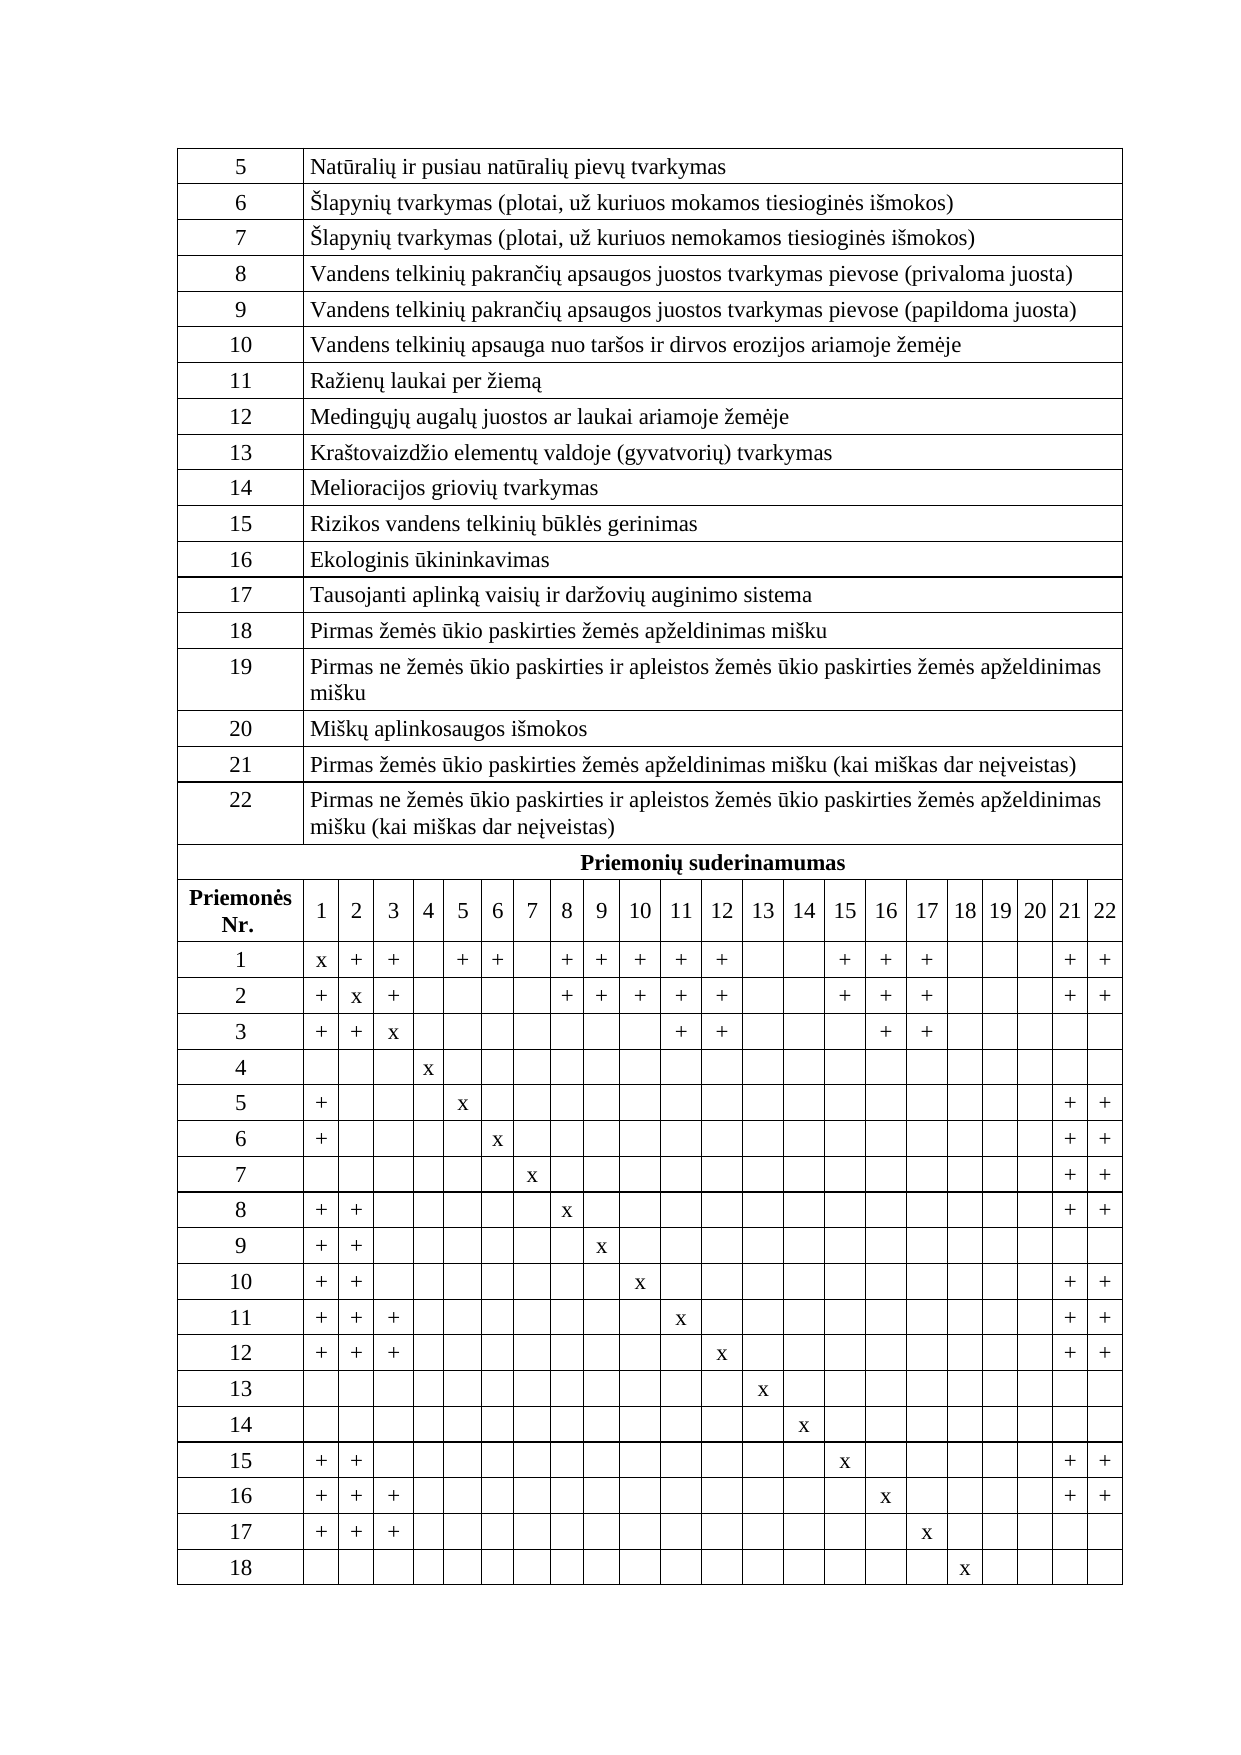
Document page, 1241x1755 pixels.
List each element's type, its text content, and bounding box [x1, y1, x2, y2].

table_cell [444, 1014, 481, 1048]
table_cell Šlapynių tvarkymas (plotai, už kuriuos mokamos tiesioginės išmokos) [304, 184, 1122, 219]
table_cell [784, 978, 824, 1013]
table_cell x [784, 1407, 824, 1441]
table_cell [743, 1478, 783, 1513]
table_cell + [1053, 1335, 1087, 1370]
table_cell [983, 1478, 1017, 1513]
table_cell 16 [178, 542, 303, 576]
table_cell [551, 1443, 583, 1477]
table_cell [620, 1228, 660, 1263]
table_cell [702, 1085, 742, 1120]
table_cell [514, 1121, 550, 1156]
table_cell + [304, 1514, 338, 1549]
table_cell [907, 1228, 947, 1263]
table_cell [339, 1371, 373, 1406]
table_cell + [1053, 1478, 1087, 1513]
table_cell [948, 978, 982, 1013]
table_cell 16 [178, 1478, 303, 1513]
table_cell [584, 1371, 619, 1406]
table_cell [514, 1407, 550, 1441]
table_cell [584, 1550, 619, 1584]
table_cell x [866, 1478, 906, 1513]
table_cell [1018, 1228, 1052, 1263]
table_cell [551, 1550, 583, 1584]
table_cell [1088, 1371, 1122, 1406]
table_cell [702, 1371, 742, 1406]
table_cell [551, 1478, 583, 1513]
table_cell [482, 1478, 513, 1513]
table_cell [661, 1478, 701, 1513]
table_cell [1088, 1050, 1122, 1084]
table_cell [702, 1478, 742, 1513]
table_cell + [304, 1121, 338, 1156]
table_cell Pirmas ne žemės ūkio paskirties ir apleistos žemės ūkio paskirties žemės apželdinimas mišku [304, 649, 1122, 710]
table_cell + [584, 978, 619, 1013]
table_cell 6 [178, 1121, 303, 1156]
table_cell [948, 1228, 982, 1263]
table_cell [304, 1050, 338, 1084]
table_cell [584, 1407, 619, 1441]
table_cell Priemonės Nr. [178, 880, 303, 941]
table_cell [482, 1335, 513, 1370]
table_cell [866, 1407, 906, 1441]
table_cell + [482, 942, 513, 977]
table_cell [1053, 1550, 1087, 1584]
table_cell [825, 1228, 865, 1263]
table_cell [702, 1157, 742, 1191]
table_cell Ekologinis ūkininkavimas [304, 542, 1122, 576]
table_cell [444, 1335, 481, 1370]
table_cell + [1053, 1085, 1087, 1120]
table_cell [1018, 1050, 1052, 1084]
table_cell [661, 1264, 701, 1298]
table_cell [983, 1157, 1017, 1191]
table_cell + [1053, 978, 1087, 1013]
table_cell [482, 1193, 513, 1227]
table_cell + [1053, 1157, 1087, 1191]
table_cell [784, 1300, 824, 1334]
table_cell + [339, 1014, 373, 1048]
table_cell 7 [178, 1157, 303, 1191]
table_cell [551, 1371, 583, 1406]
table_cell [907, 1550, 947, 1584]
table_cell [825, 1050, 865, 1084]
table_cell + [866, 942, 906, 977]
table_cell + [907, 942, 947, 977]
table_cell [620, 1085, 660, 1120]
table_cell + [374, 1478, 413, 1513]
table_cell [444, 1193, 481, 1227]
table_cell 11 [661, 880, 701, 941]
table_cell 8 [178, 256, 303, 291]
table_cell [1018, 1514, 1052, 1549]
table_cell + [339, 1300, 373, 1334]
table_cell + [374, 1514, 413, 1549]
table_cell + [339, 1193, 373, 1227]
table_cell [482, 1443, 513, 1477]
table_cell [825, 1264, 865, 1298]
table_cell + [866, 978, 906, 1013]
table_cell x [620, 1264, 660, 1298]
table_cell [866, 1228, 906, 1263]
table_cell [784, 1121, 824, 1156]
table_cell [1018, 1335, 1052, 1370]
table_cell [661, 1443, 701, 1477]
table_cell [702, 1550, 742, 1584]
table_cell Pirmas žemės ūkio paskirties žemės apželdinimas mišku (kai miškas dar neįveistas) [304, 747, 1122, 781]
table_cell [414, 1264, 443, 1298]
table_cell Pirmas ne žemės ūkio paskirties ir apleistos žemės ūkio paskirties žemės apželdinimas mišku (kai miškas dar neįveistas) [304, 783, 1122, 843]
table_cell [514, 1085, 550, 1120]
table_cell 3 [374, 880, 413, 941]
table_cell [661, 1121, 701, 1156]
table_cell [983, 1300, 1017, 1334]
table_cell + [1053, 1264, 1087, 1298]
table_cell [514, 1300, 550, 1334]
table_cell [743, 1335, 783, 1370]
table_cell 6 [178, 184, 303, 219]
table_cell + [374, 1300, 413, 1334]
table_cell [784, 1050, 824, 1084]
table_cell [374, 1121, 413, 1156]
table_cell [825, 1514, 865, 1549]
table_cell + [1088, 1264, 1122, 1298]
table_cell [702, 1050, 742, 1084]
table_cell 2 [339, 880, 373, 941]
table_cell + [1053, 1443, 1087, 1477]
table_cell [178, 845, 304, 879]
table_cell + [304, 1264, 338, 1298]
table_cell [482, 1407, 513, 1441]
table_cell + [620, 978, 660, 1013]
table_cell + [551, 978, 583, 1013]
table_cell [339, 1407, 373, 1441]
table_cell [551, 1014, 583, 1048]
table_cell [702, 1193, 742, 1227]
table_cell [661, 1228, 701, 1263]
table_cell [482, 1550, 513, 1584]
table_cell Rizikos vandens telkinių būklės gerinimas [304, 506, 1122, 541]
table_cell + [304, 1228, 338, 1263]
table_cell + [339, 1514, 373, 1549]
table_cell 18 [178, 1550, 303, 1584]
table_cell [1088, 1228, 1122, 1263]
table_cell 14 [178, 1407, 303, 1441]
table_cell [514, 1514, 550, 1549]
table_cell Ražienų laukai per žiemą [304, 363, 1122, 398]
table_cell [1018, 942, 1052, 977]
table_cell + [702, 942, 742, 977]
table_cell 5 [178, 149, 303, 183]
table_cell [514, 1014, 550, 1048]
table_cell [551, 1264, 583, 1298]
table_cell [444, 1121, 481, 1156]
table_cell [620, 1157, 660, 1191]
table_cell [661, 1550, 701, 1584]
table_cell [1088, 1550, 1122, 1584]
table_cell [514, 978, 550, 1013]
table_cell [620, 1335, 660, 1370]
table_cell x [374, 1014, 413, 1048]
table_cell [661, 1407, 701, 1441]
table_cell [1018, 1371, 1052, 1406]
table_cell [414, 1443, 443, 1477]
table_cell + [374, 978, 413, 1013]
table_cell [825, 1300, 865, 1334]
table_cell [482, 1514, 513, 1549]
table_cell [514, 1478, 550, 1513]
table_cell [948, 1335, 982, 1370]
table_cell [584, 1443, 619, 1477]
table_cell [983, 1121, 1017, 1156]
table_cell [825, 1014, 865, 1048]
table_cell [304, 1550, 338, 1584]
table_cell [784, 1228, 824, 1263]
table_cell 17 [907, 880, 947, 941]
table_cell [948, 1407, 982, 1441]
table_cell [339, 1121, 373, 1156]
table_cell [784, 1193, 824, 1227]
table_cell [948, 1514, 982, 1549]
table_cell [374, 1157, 413, 1191]
table_cell + [304, 1335, 338, 1370]
table_cell [584, 1121, 619, 1156]
table_cell + [1088, 942, 1122, 977]
table_cell [1018, 1478, 1052, 1513]
table_cell 4 [414, 880, 443, 941]
table_cell [414, 1300, 443, 1334]
table_cell [1053, 1514, 1087, 1549]
table_cell [702, 1264, 742, 1298]
table_cell 9 [584, 880, 619, 941]
table_cell + [661, 1014, 701, 1048]
table_cell [743, 1157, 783, 1191]
table_cell [482, 978, 513, 1013]
table_cell 7 [514, 880, 550, 941]
table_cell [444, 1550, 481, 1584]
table_cell + [339, 1478, 373, 1513]
table_cell [907, 1264, 947, 1298]
table_cell [948, 1300, 982, 1334]
table_cell 18 [178, 613, 303, 648]
table_cell [374, 1407, 413, 1441]
table_cell [414, 1407, 443, 1441]
table_cell [444, 1478, 481, 1513]
table_cell [866, 1443, 906, 1477]
table_cell [584, 1014, 619, 1048]
table_cell 10 [178, 327, 303, 362]
table_cell [1018, 1085, 1052, 1120]
table_cell + [304, 1193, 338, 1227]
table_cell [374, 1371, 413, 1406]
table_cell [661, 1157, 701, 1191]
table_cell 21 [1053, 880, 1087, 941]
table_cell [948, 1264, 982, 1298]
table_cell [304, 1371, 338, 1406]
table_cell [983, 1264, 1017, 1298]
table_cell [866, 1050, 906, 1084]
table_cell [620, 1050, 660, 1084]
table_cell [620, 1300, 660, 1334]
table_cell [1018, 1300, 1052, 1334]
table_cell [339, 1157, 373, 1191]
table_cell [866, 1550, 906, 1584]
table_cell [948, 1085, 982, 1120]
table_cell Miškų aplinkosaugos išmokos [304, 711, 1122, 746]
table_cell 13 [178, 1371, 303, 1406]
table_cell [374, 1050, 413, 1084]
table_cell [784, 1478, 824, 1513]
table_cell [482, 1228, 513, 1263]
table_cell [743, 1407, 783, 1441]
table_cell x [702, 1335, 742, 1370]
table_cell [1088, 1014, 1122, 1048]
table_cell [784, 942, 824, 977]
table_cell [414, 1335, 443, 1370]
table_cell [584, 1264, 619, 1298]
table_cell [983, 1443, 1017, 1477]
table_cell [414, 1478, 443, 1513]
table_cell [414, 1157, 443, 1191]
table_cell [584, 1335, 619, 1370]
table_cell Pirmas žemės ūkio paskirties žemės apželdinimas mišku [304, 613, 1122, 648]
table_cell [948, 942, 982, 977]
table_cell + [339, 942, 373, 977]
table_cell [983, 942, 1017, 977]
table_cell [743, 1050, 783, 1084]
table_cell 6 [482, 880, 513, 941]
table_cell + [1088, 978, 1122, 1013]
table_cell [784, 1443, 824, 1477]
table_cell [825, 1407, 865, 1441]
table_cell [374, 1193, 413, 1227]
table_cell [1088, 1514, 1122, 1549]
table_cell [983, 1228, 1017, 1263]
table_cell [983, 1407, 1017, 1441]
table_cell 15 [825, 880, 865, 941]
table_cell + [304, 1085, 338, 1120]
table_cell Priemonių suderinamumas [304, 845, 1122, 879]
table_cell [784, 1014, 824, 1048]
table_cell + [1088, 1300, 1122, 1334]
table_cell [983, 1371, 1017, 1406]
table_cell [825, 1085, 865, 1120]
table_cell x [482, 1121, 513, 1156]
table_cell [983, 978, 1017, 1013]
table_cell 16 [866, 880, 906, 941]
table_cell [702, 1228, 742, 1263]
table_cell [374, 1085, 413, 1120]
table_cell [584, 1157, 619, 1191]
table_cell + [1088, 1121, 1122, 1156]
table_cell [866, 1335, 906, 1370]
table_cell [743, 1193, 783, 1227]
table_cell [414, 978, 443, 1013]
table_cell [444, 1407, 481, 1441]
table_cell [825, 1478, 865, 1513]
table_cell [584, 1300, 619, 1334]
table_cell [743, 1300, 783, 1334]
table_cell [414, 1550, 443, 1584]
table_cell [374, 1264, 413, 1298]
table_cell [482, 1300, 513, 1334]
table_cell 8 [551, 880, 583, 941]
table_cell + [304, 978, 338, 1013]
table_cell 14 [178, 470, 303, 505]
table_cell 5 [178, 1085, 303, 1120]
table_cell [482, 1264, 513, 1298]
table_cell [620, 1478, 660, 1513]
table_cell + [661, 942, 701, 977]
table_cell [948, 1121, 982, 1156]
table_cell x [948, 1550, 982, 1584]
table_cell + [551, 942, 583, 977]
table_cell [866, 1157, 906, 1191]
table_cell [551, 1407, 583, 1441]
table_cell + [702, 1014, 742, 1048]
table_cell [414, 1085, 443, 1120]
table_cell + [374, 942, 413, 977]
table_cell 1 [304, 880, 338, 941]
table_cell [414, 1121, 443, 1156]
table_cell + [702, 978, 742, 1013]
table_cell [948, 1157, 982, 1191]
table_cell [702, 1407, 742, 1441]
table_cell [339, 1085, 373, 1120]
table_cell x [584, 1228, 619, 1263]
table_cell + [339, 1228, 373, 1263]
table_cell [620, 1443, 660, 1477]
table_cell 4 [178, 1050, 303, 1084]
table_cell [866, 1371, 906, 1406]
table_cell [743, 1264, 783, 1298]
table_cell [866, 1121, 906, 1156]
table_cell [1018, 1014, 1052, 1048]
table_cell + [866, 1014, 906, 1048]
table_cell [907, 1157, 947, 1191]
table_cell 17 [178, 1514, 303, 1549]
table_cell [907, 1443, 947, 1477]
table_cell + [444, 942, 481, 977]
table_cell [444, 978, 481, 1013]
table_cell [514, 1193, 550, 1227]
table_cell x [825, 1443, 865, 1477]
table_cell Medingųjų augalų juostos ar laukai ariamoje žemėje [304, 399, 1122, 433]
table_cell [661, 1050, 701, 1084]
table_cell 13 [743, 880, 783, 941]
table_cell [983, 1050, 1017, 1084]
table_cell [551, 1157, 583, 1191]
table_cell [514, 1335, 550, 1370]
table_cell [339, 1550, 373, 1584]
table_cell Vandens telkinių pakrančių apsaugos juostos tvarkymas pievose (privaloma juosta) [304, 256, 1122, 291]
table_cell x [514, 1157, 550, 1191]
table_cell [702, 1514, 742, 1549]
table_cell [374, 1228, 413, 1263]
table_cell [551, 1300, 583, 1334]
table_cell Vandens telkinių apsauga nuo taršos ir dirvos erozijos ariamoje žemėje [304, 327, 1122, 362]
table_cell [444, 1228, 481, 1263]
table_cell [702, 1121, 742, 1156]
table_cell [866, 1514, 906, 1549]
table_cell [907, 1478, 947, 1513]
table_cell 19 [178, 649, 303, 710]
table_cell + [374, 1335, 413, 1370]
table_cell [907, 1371, 947, 1406]
table_cell [444, 1050, 481, 1084]
table_cell + [304, 1014, 338, 1048]
table_cell [584, 1193, 619, 1227]
table_cell + [1088, 1157, 1122, 1191]
table_cell + [1088, 1478, 1122, 1513]
table_cell 10 [178, 1264, 303, 1298]
table_cell + [304, 1478, 338, 1513]
table_cell 14 [784, 880, 824, 941]
table_cell [1053, 1228, 1087, 1263]
table_cell [948, 1193, 982, 1227]
table_cell [1018, 1193, 1052, 1227]
table_cell [444, 1264, 481, 1298]
table_cell [702, 1300, 742, 1334]
table_cell + [1053, 1121, 1087, 1156]
table_cell [784, 1514, 824, 1549]
table_cell [825, 1157, 865, 1191]
table_cell 15 [178, 1443, 303, 1477]
table_cell 12 [178, 399, 303, 433]
table_cell [948, 1050, 982, 1084]
table_cell [414, 1014, 443, 1048]
table_cell [551, 1228, 583, 1263]
table_cell [825, 1335, 865, 1370]
table_cell [374, 1443, 413, 1477]
table_cell 9 [178, 1228, 303, 1263]
table_cell [514, 1371, 550, 1406]
table_cell [1053, 1407, 1087, 1441]
table_cell [702, 1443, 742, 1477]
table_cell [743, 1550, 783, 1584]
table_cell [414, 942, 443, 977]
table_cell [551, 1514, 583, 1549]
table_cell 17 [178, 578, 303, 612]
table_cell [1018, 1121, 1052, 1156]
table_cell [983, 1193, 1017, 1227]
table_cell [784, 1085, 824, 1120]
table_cell + [825, 978, 865, 1013]
table_cell [620, 1014, 660, 1048]
table_cell [1088, 1407, 1122, 1441]
table_cell [514, 1264, 550, 1298]
table_cell 20 [178, 711, 303, 746]
table_cell [743, 942, 783, 977]
table_cell 11 [178, 363, 303, 398]
table_cell Natūralių ir pusiau natūralių pievų tvarkymas [304, 149, 1122, 183]
table_cell [784, 1550, 824, 1584]
table_cell + [907, 1014, 947, 1048]
table_cell [482, 1157, 513, 1191]
table_cell 20 [1018, 880, 1052, 941]
table_cell [948, 1371, 982, 1406]
table_cell [620, 1193, 660, 1227]
table_cell [784, 1157, 824, 1191]
table_cell 12 [178, 1335, 303, 1370]
table_cell [661, 1335, 701, 1370]
table_cell [866, 1193, 906, 1227]
table_cell [743, 1014, 783, 1048]
table_cell [743, 1085, 783, 1120]
table_cell 21 [178, 747, 303, 781]
table_cell x [661, 1300, 701, 1334]
table_cell [339, 1050, 373, 1084]
table_cell + [1053, 942, 1087, 977]
table_cell [444, 1157, 481, 1191]
table_cell [784, 1335, 824, 1370]
table_cell + [1088, 1443, 1122, 1477]
table_cell [514, 1550, 550, 1584]
table_cell + [1088, 1335, 1122, 1370]
table_cell [444, 1300, 481, 1334]
table_cell Tausojanti aplinką vaisių ir daržovių auginimo sistema [304, 578, 1122, 612]
table_cell [661, 1193, 701, 1227]
table_cell + [620, 942, 660, 977]
table_cell [620, 1550, 660, 1584]
table_cell [983, 1335, 1017, 1370]
table_cell [825, 1193, 865, 1227]
table_cell [743, 978, 783, 1013]
table_cell + [339, 1443, 373, 1477]
table_cell [983, 1085, 1017, 1120]
table_cell [907, 1193, 947, 1227]
table_cell + [1088, 1085, 1122, 1120]
table_cell [482, 1085, 513, 1120]
table_cell [661, 1514, 701, 1549]
table_cell [948, 1443, 982, 1477]
table_cell [414, 1193, 443, 1227]
table_cell 11 [178, 1300, 303, 1334]
table_cell [1018, 1550, 1052, 1584]
table_cell [983, 1514, 1017, 1549]
table_cell [866, 1264, 906, 1298]
table_cell [948, 1478, 982, 1513]
table_cell x [339, 978, 373, 1013]
table_cell [743, 1443, 783, 1477]
table_cell [620, 1371, 660, 1406]
table_cell 8 [178, 1193, 303, 1227]
table_cell [514, 1443, 550, 1477]
table_cell 3 [178, 1014, 303, 1048]
table_cell 7 [178, 220, 303, 255]
table_cell [514, 1228, 550, 1263]
table_cell [304, 1407, 338, 1441]
table_cell + [1088, 1193, 1122, 1227]
table_cell 13 [178, 435, 303, 469]
table_cell [743, 1121, 783, 1156]
table_cell [983, 1014, 1017, 1048]
table_cell [784, 1264, 824, 1298]
table_cell 18 [948, 880, 982, 941]
table_cell x [551, 1193, 583, 1227]
table_cell [825, 1371, 865, 1406]
table_cell 15 [178, 506, 303, 541]
table_cell [444, 1514, 481, 1549]
table_cell [983, 1550, 1017, 1584]
table_cell + [661, 978, 701, 1013]
table_cell [551, 1335, 583, 1370]
table_cell Kraštovaizdžio elementų valdoje (gyvatvorių) tvarkymas [304, 435, 1122, 469]
table_cell [414, 1514, 443, 1549]
table_cell [584, 1514, 619, 1549]
table_cell + [825, 942, 865, 977]
table_cell [1018, 978, 1052, 1013]
table_cell [482, 1371, 513, 1406]
table_cell [1018, 1443, 1052, 1477]
table_cell [482, 1014, 513, 1048]
table_cell [444, 1371, 481, 1406]
table_cell + [907, 978, 947, 1013]
table_cell [907, 1050, 947, 1084]
table_cell [584, 1085, 619, 1120]
table_cell [551, 1050, 583, 1084]
table_cell + [1053, 1300, 1087, 1334]
table_cell 1 [178, 942, 303, 977]
table_cell [414, 1371, 443, 1406]
table_cell 10 [620, 880, 660, 941]
table_cell + [304, 1443, 338, 1477]
table_cell [620, 1407, 660, 1441]
table_cell [825, 1121, 865, 1156]
table_cell Vandens telkinių pakrančių apsaugos juostos tvarkymas pievose (papildoma juosta) [304, 292, 1122, 326]
table_cell [907, 1300, 947, 1334]
table_cell 9 [178, 292, 303, 326]
table_cell [620, 1514, 660, 1549]
table_cell [661, 1371, 701, 1406]
table_cell [907, 1335, 947, 1370]
table_cell 22 [178, 783, 303, 843]
table_cell x [414, 1050, 443, 1084]
table_cell [374, 1550, 413, 1584]
table_cell [414, 1228, 443, 1263]
table_cell [620, 1121, 660, 1156]
table_cell + [339, 1264, 373, 1298]
table_cell [1053, 1050, 1087, 1084]
table_cell [907, 1121, 947, 1156]
table_cell [584, 1050, 619, 1084]
table_cell [743, 1514, 783, 1549]
table_cell 2 [178, 978, 303, 1013]
table_cell [514, 1050, 550, 1084]
table_cell x [907, 1514, 947, 1549]
table_cell 22 [1088, 880, 1122, 941]
table_cell [907, 1407, 947, 1441]
table_cell + [1053, 1193, 1087, 1227]
table_cell 19 [983, 880, 1017, 941]
table_cell [584, 1478, 619, 1513]
table_cell [514, 942, 550, 977]
table_cell [1053, 1371, 1087, 1406]
table_cell [907, 1085, 947, 1120]
table_cell Melioracijos griovių tvarkymas [304, 470, 1122, 505]
table_cell [482, 1050, 513, 1084]
table_cell x [444, 1085, 481, 1120]
table_cell [551, 1121, 583, 1156]
table_cell x [743, 1371, 783, 1406]
table_cell [1053, 1014, 1087, 1048]
table_cell [743, 1228, 783, 1263]
table_cell 5 [444, 880, 481, 941]
table_cell [866, 1085, 906, 1120]
table_cell [866, 1300, 906, 1334]
table_cell + [304, 1300, 338, 1334]
table_cell [304, 1157, 338, 1191]
table_cell [661, 1085, 701, 1120]
table_cell [1018, 1264, 1052, 1298]
table_cell + [584, 942, 619, 977]
table_cell 12 [702, 880, 742, 941]
table_cell [825, 1550, 865, 1584]
table_cell [444, 1443, 481, 1477]
table_cell [948, 1014, 982, 1048]
table_cell x [304, 942, 338, 977]
table_cell Šlapynių tvarkymas (plotai, už kuriuos nemokamos tiesioginės išmokos) [304, 220, 1122, 255]
table_cell [1018, 1157, 1052, 1191]
table_cell [1018, 1407, 1052, 1441]
table_cell [784, 1371, 824, 1406]
table_cell + [339, 1335, 373, 1370]
table_cell [551, 1085, 583, 1120]
